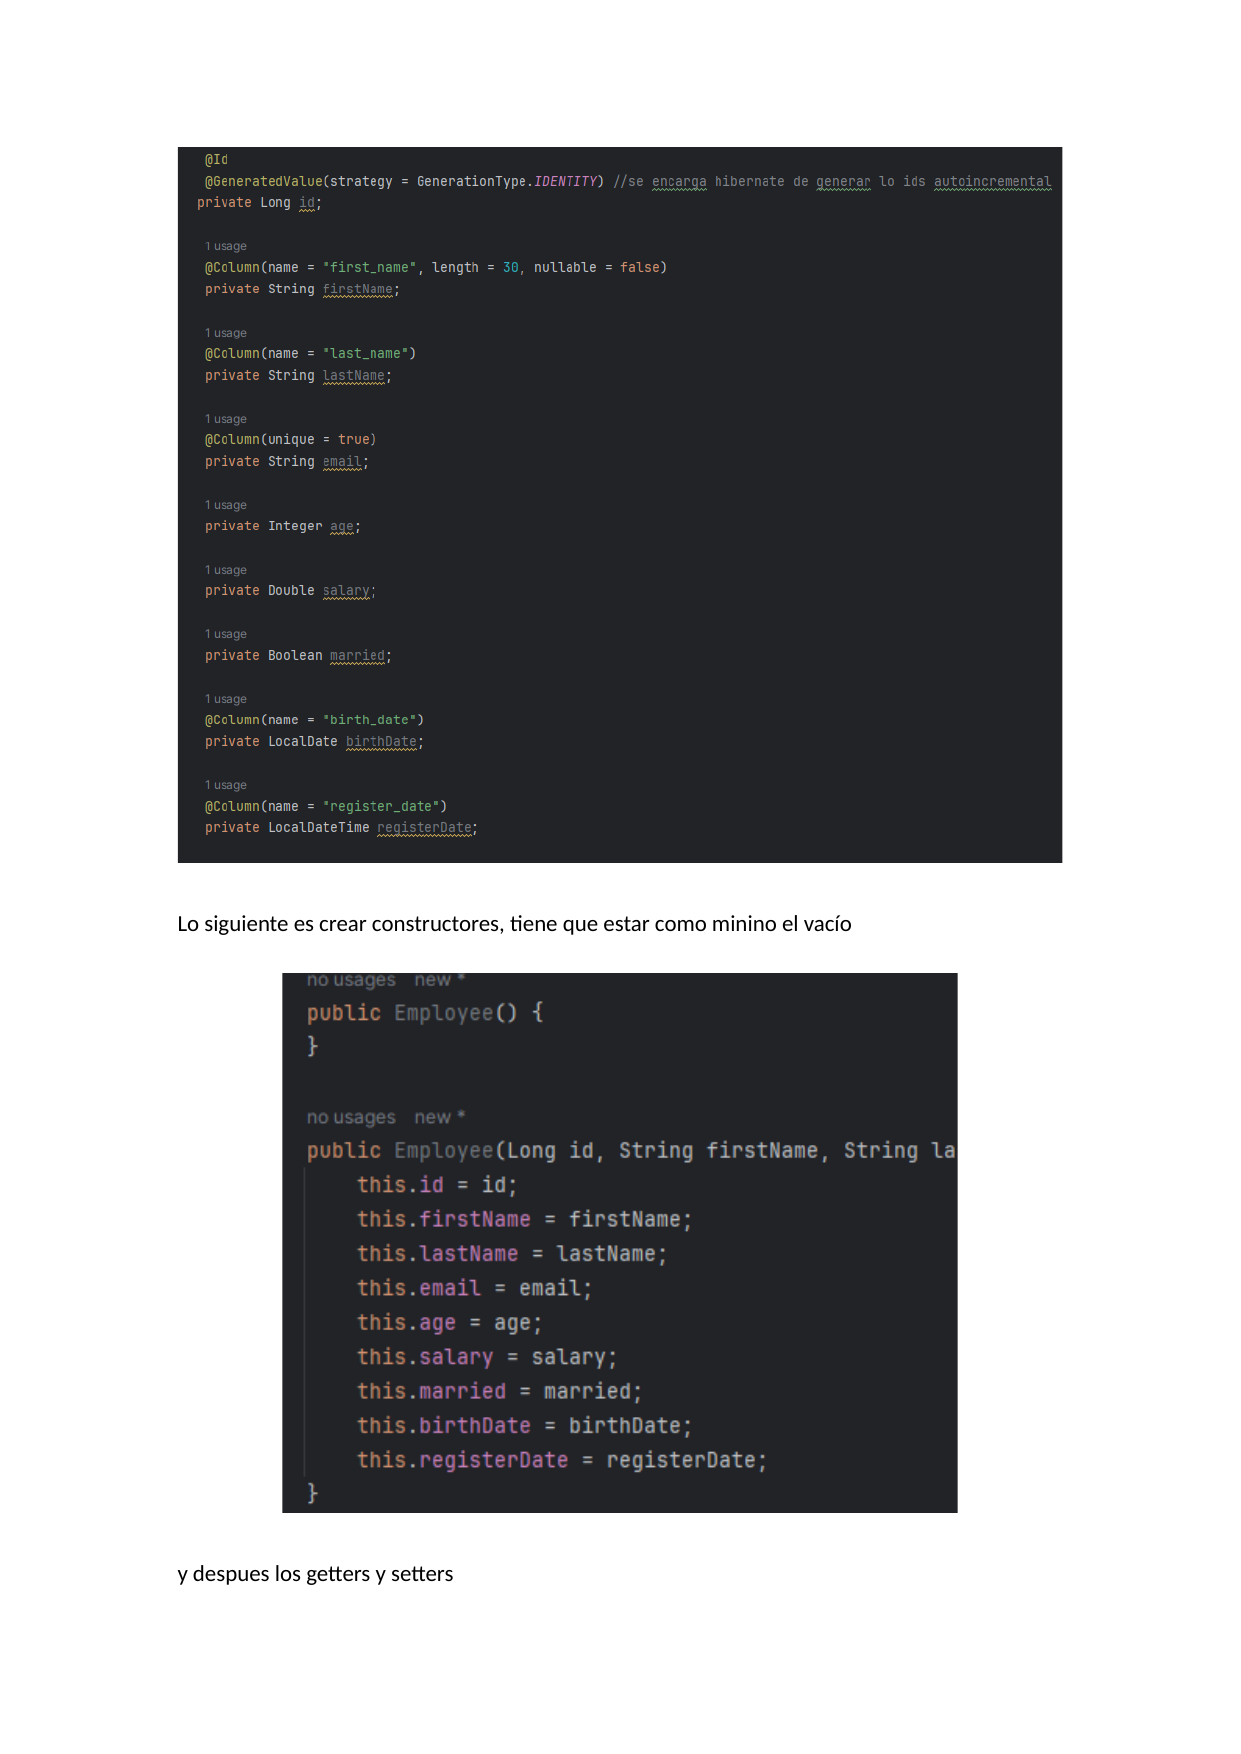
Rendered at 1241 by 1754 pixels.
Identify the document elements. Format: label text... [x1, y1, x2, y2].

text Lo siguiente es crear constructores, tiene que estar como minino el vacío [177, 909, 1063, 937]
text y despues los getters y setters [177, 1559, 1063, 1587]
